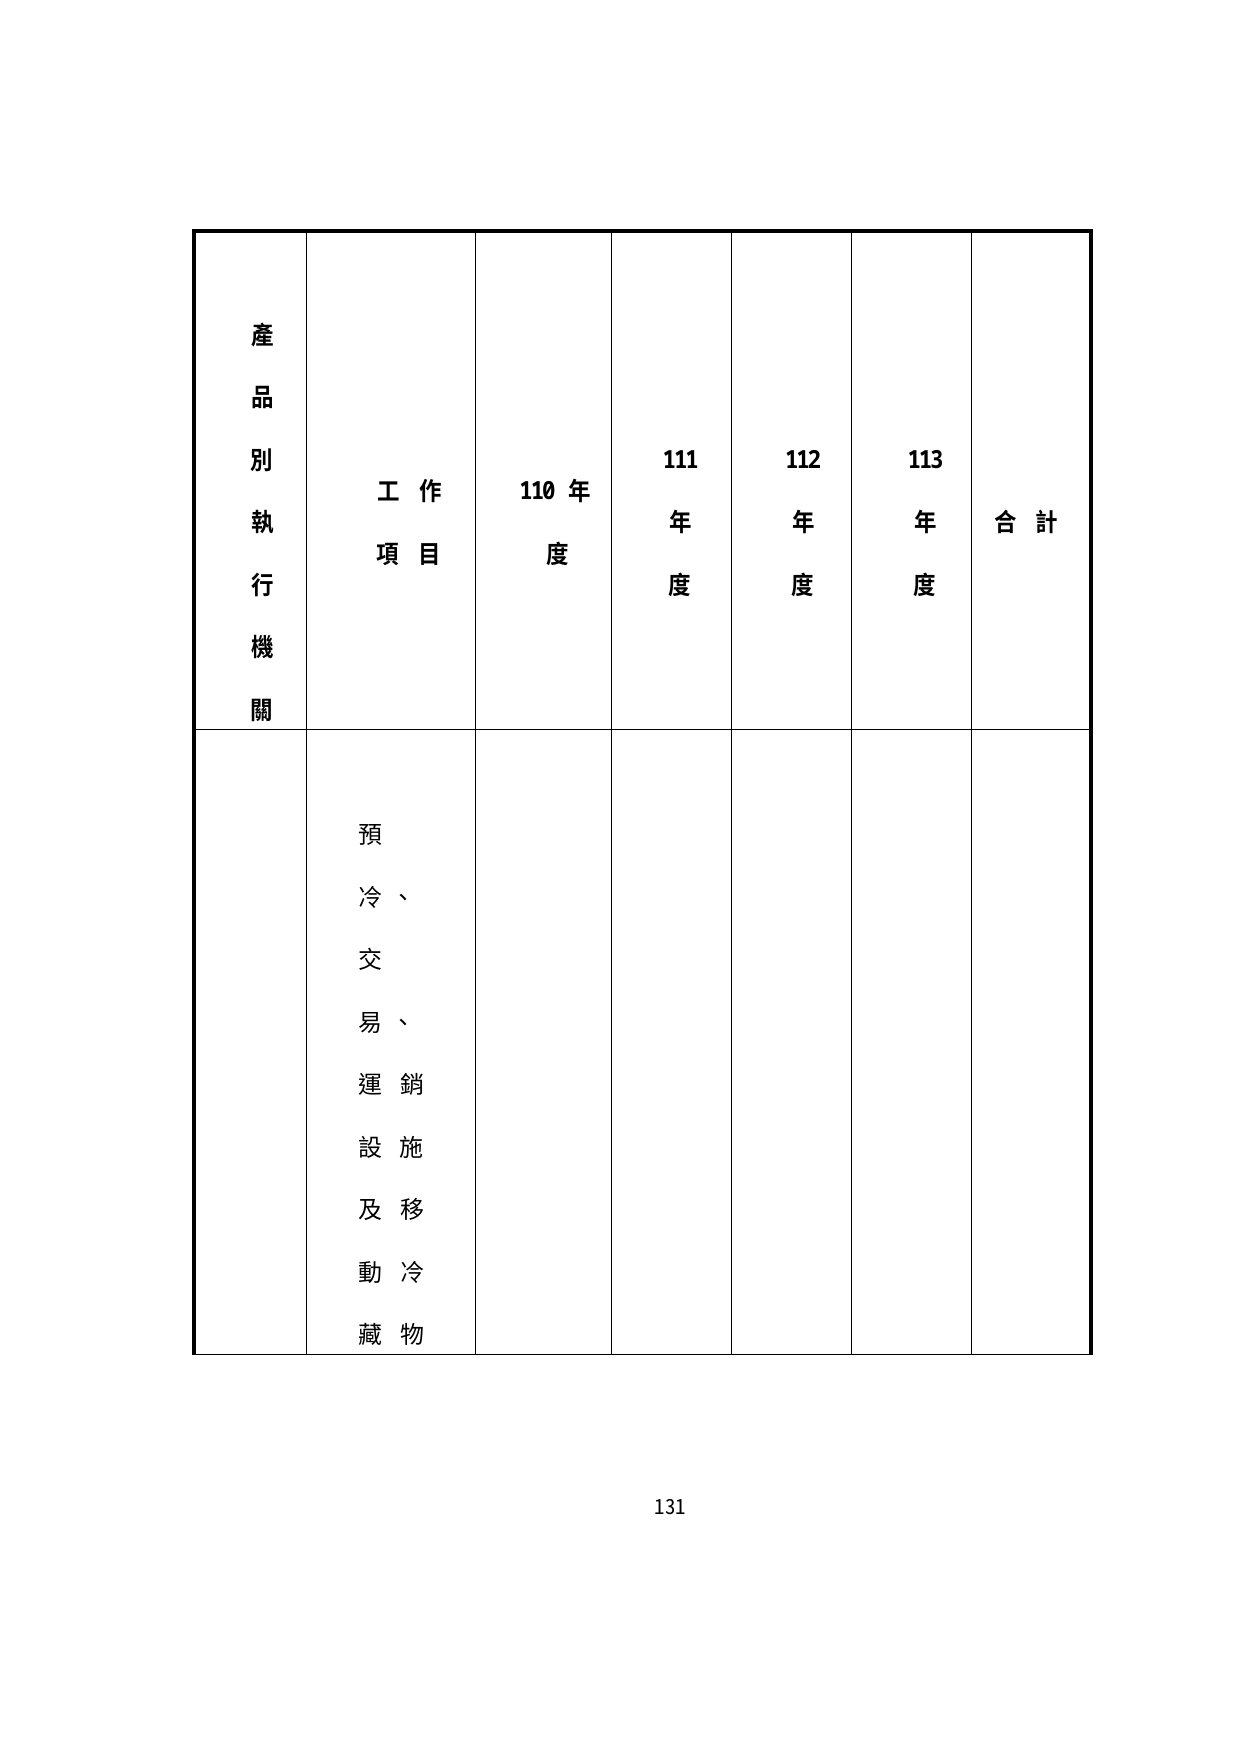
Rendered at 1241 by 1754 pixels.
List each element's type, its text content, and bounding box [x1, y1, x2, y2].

table_header 111年度 [612, 233, 731, 729]
table_header 合計 [972, 233, 1089, 729]
table_cell [732, 730, 851, 1354]
table_header 110年度 [476, 233, 611, 729]
table_cell [972, 730, 1089, 1354]
table_header 工作項目 [307, 233, 475, 729]
table_cell [612, 730, 731, 1354]
table_header 112年度 [732, 233, 851, 729]
table_cell [852, 730, 971, 1354]
table_cell [476, 730, 611, 1354]
table_cell 預冷、交易、運銷設施及移動冷藏物 [307, 730, 475, 1354]
table_header 113年度 [852, 233, 971, 729]
table_header 產品別 執行機關 [196, 233, 306, 729]
table_cell [196, 730, 306, 1354]
